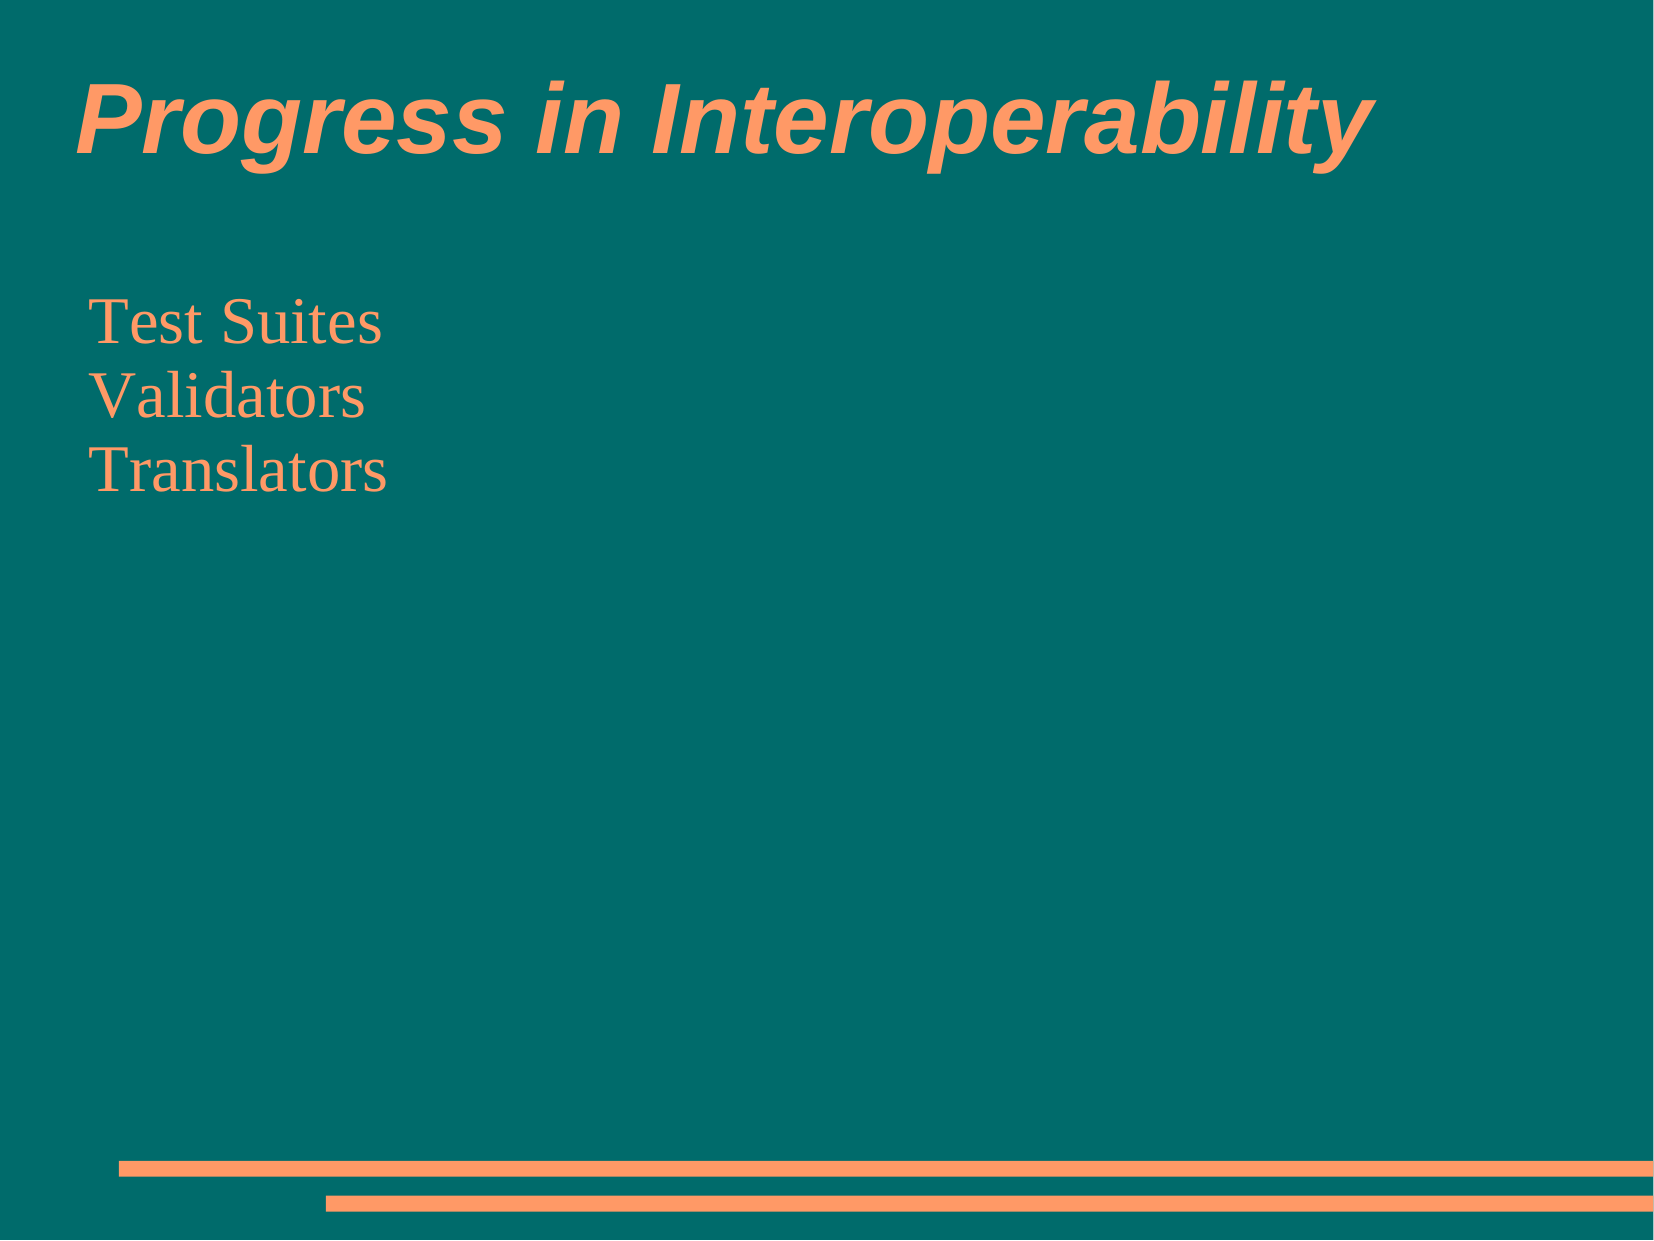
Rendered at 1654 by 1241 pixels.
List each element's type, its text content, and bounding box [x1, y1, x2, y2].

list Test Suites Validators Translators [70, 283, 1545, 1066]
title Progress in Interoperability [75, 15, 1576, 223]
